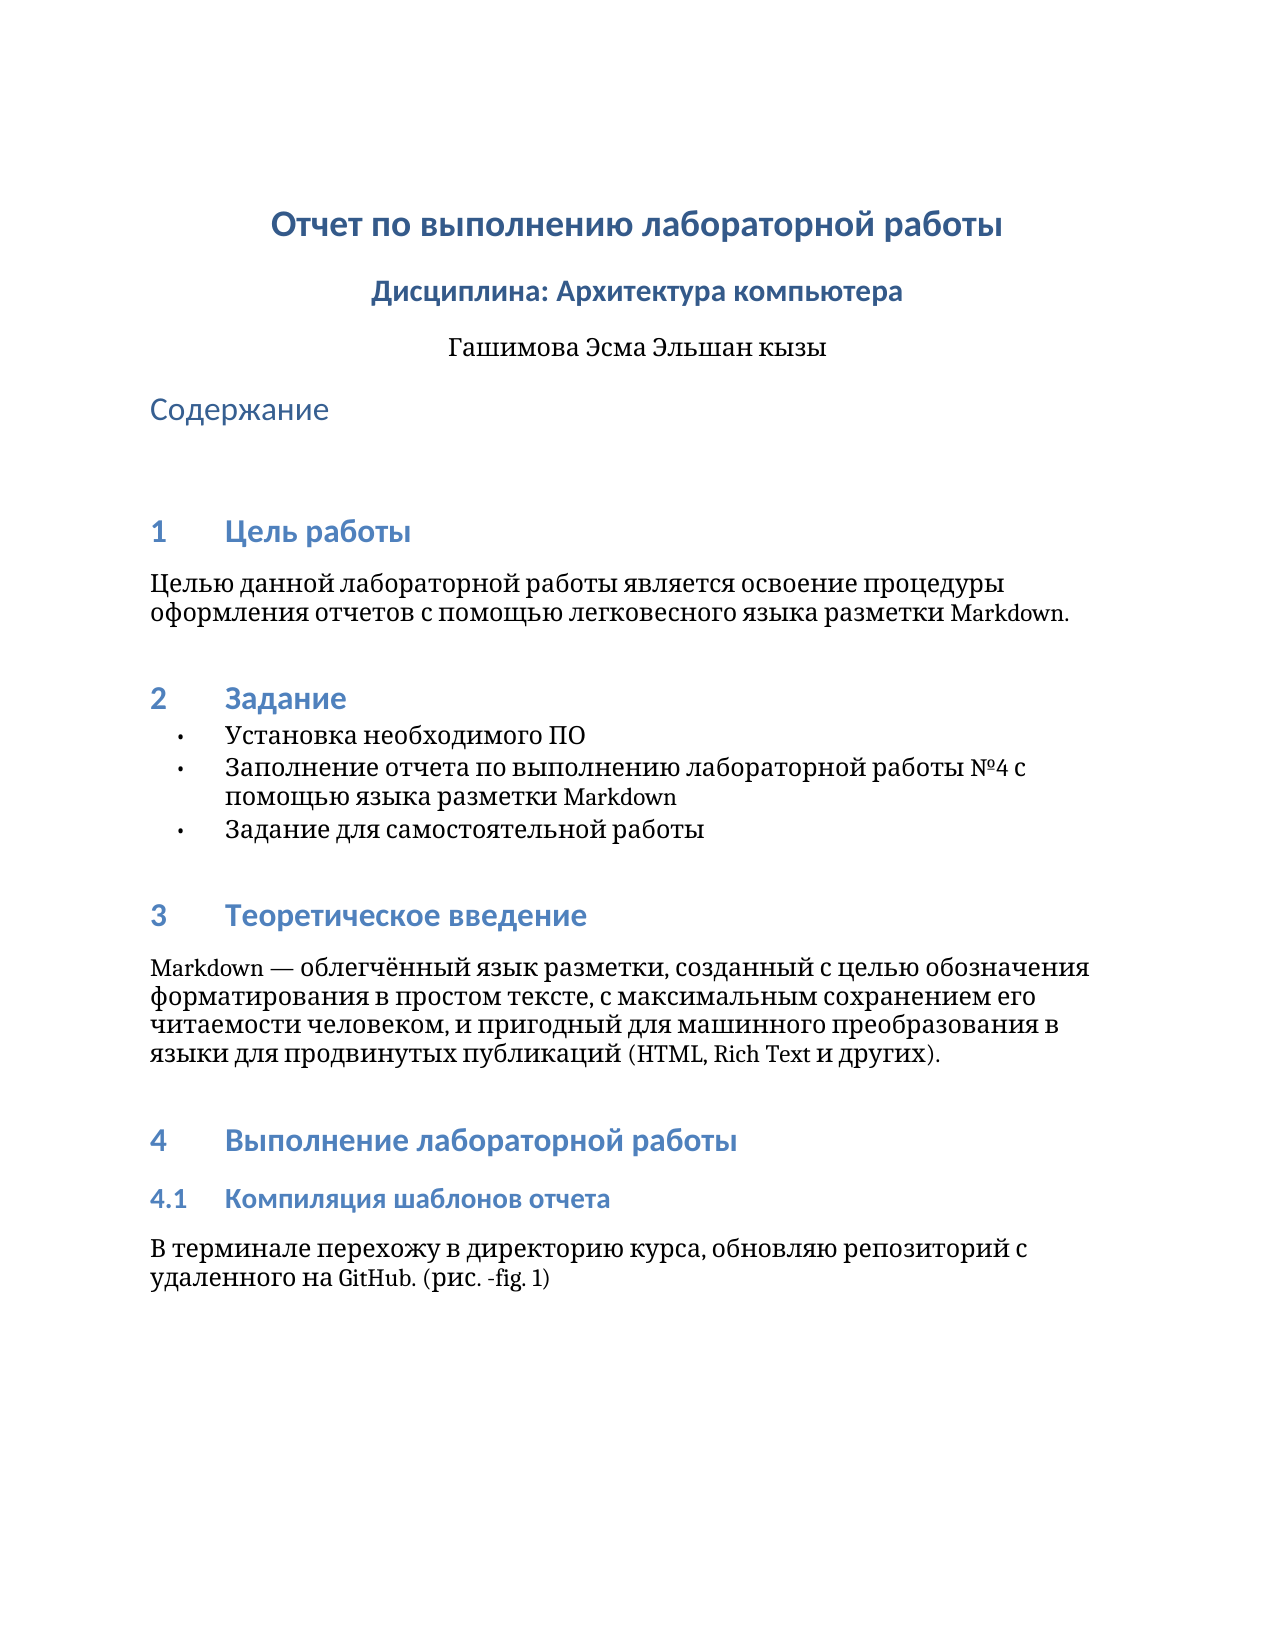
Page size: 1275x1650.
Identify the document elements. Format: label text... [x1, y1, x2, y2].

subtitle 3 Теоретическое введение [150, 894, 1125, 935]
subtitle 1 Цель работы [150, 510, 1125, 551]
subtitle Содержание [150, 388, 1125, 428]
subtitle 4.1 Компиляция шаблонов отчета [150, 1180, 1125, 1216]
text В терминале перехожу в директорию курса, обновляю репозиторий с удаленного на GitHub. (рис. -fig. 1) [150, 1235, 1125, 1292]
list Установка необходимого ПО [175, 722, 1125, 751]
subtitle Дисциплина: Архитектура компьютера [150, 271, 1125, 309]
text Целью данной лабораторной работы является освоение процедуры оформления отчетов с помощью легковесного языка разметки Markdown. [150, 570, 1125, 627]
text Markdown — облегчённый язык разметки, созданный с целью обозначения форматирования в простом тексте, с максимальным сохранением его читаемости человеком, и пригодный для машинного преобразования в языки для продвинутых публикаций (HTML, Rich Text и других). [150, 954, 1125, 1069]
list Задание для самостоятельной работы [175, 816, 1125, 844]
title Отчет по выполнению лабораторной работы [150, 200, 1125, 246]
list Заполнение отчета по выполнению лабораторной работы №4 с помощью языка разметки Markdown [175, 754, 1125, 812]
text Гашимова Эсма Эльшан кызы [150, 334, 1125, 363]
subtitle 4 Выполнение лабораторной работы [150, 1119, 1125, 1159]
subtitle 2 Задание [150, 677, 1125, 718]
